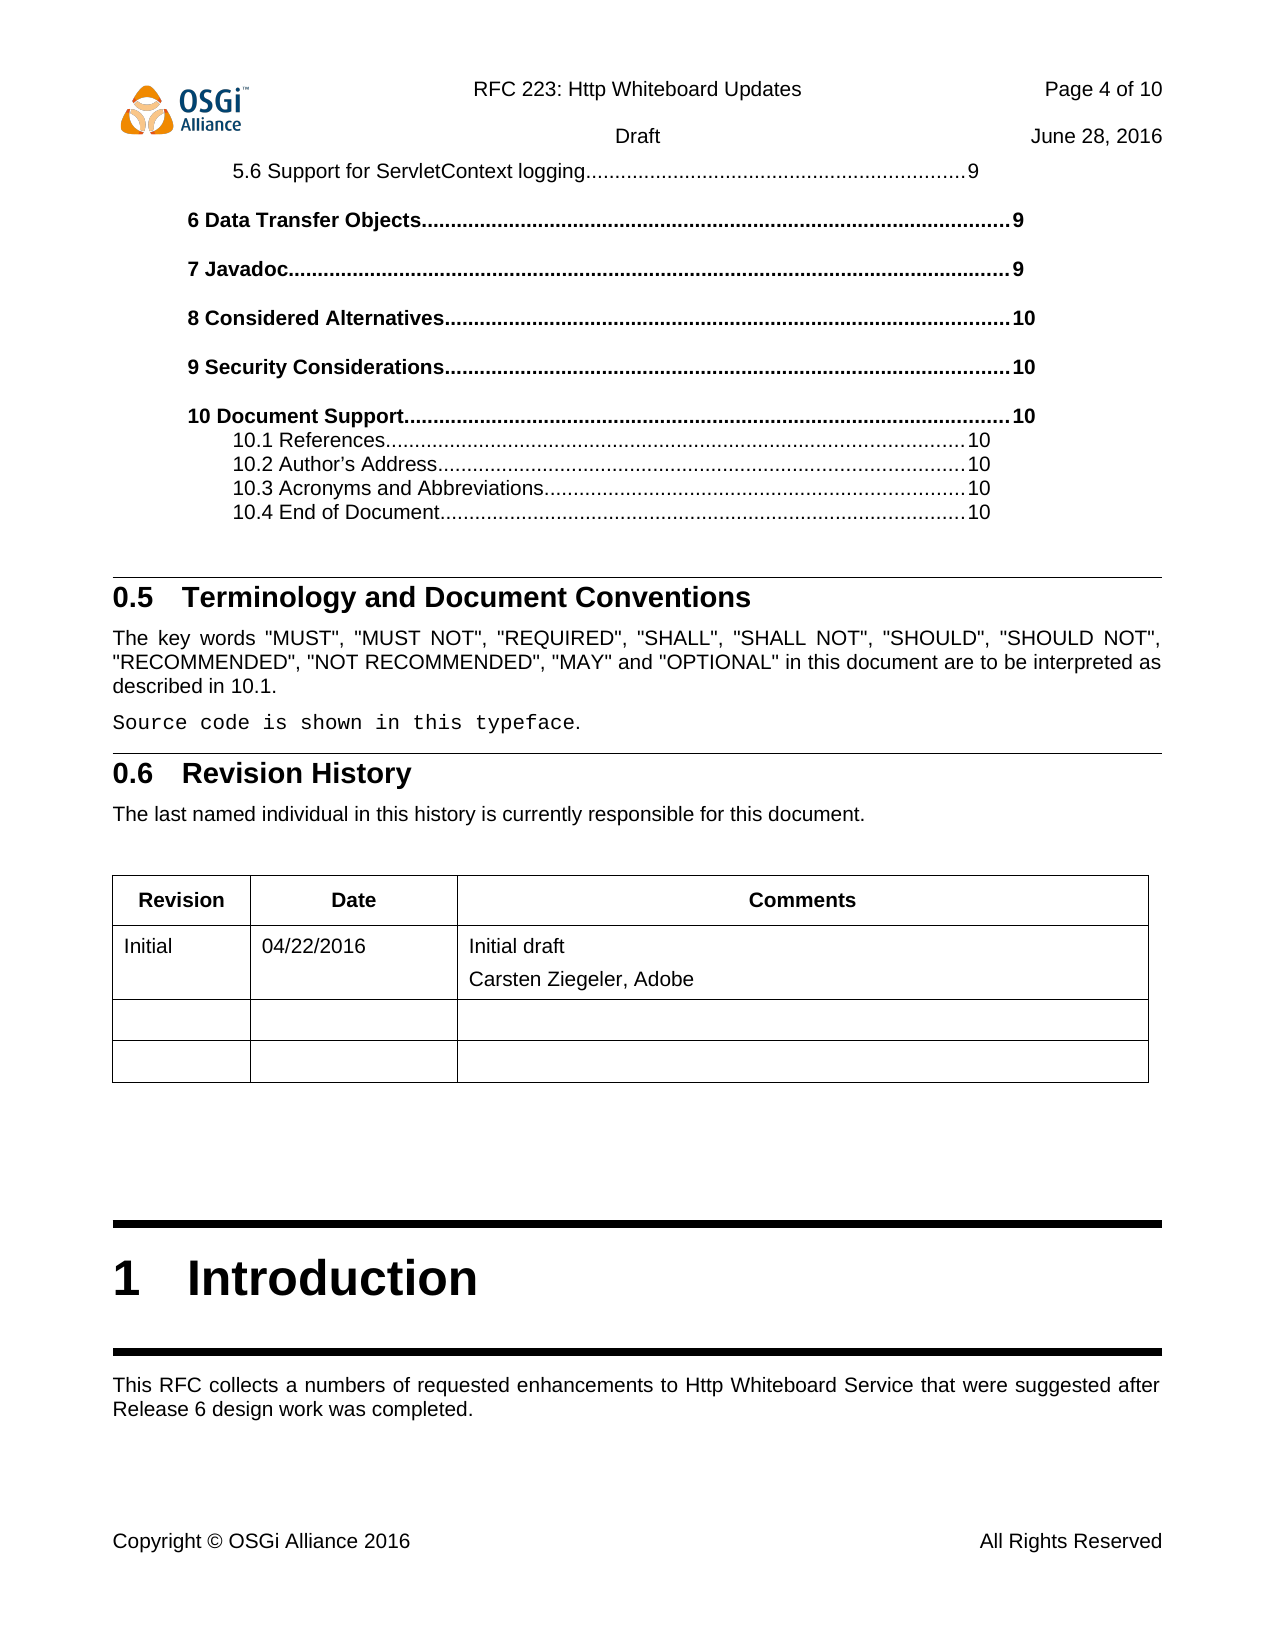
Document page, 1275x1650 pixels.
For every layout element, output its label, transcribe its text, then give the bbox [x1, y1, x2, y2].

table_cell [458, 1041, 1148, 1082]
text Source code is shown in this typeface. [112, 710, 1162, 736]
table_cell [458, 1000, 1148, 1040]
text 10.4 End of Document 10 [232, 499, 1162, 523]
table_header Comments [458, 876, 1148, 925]
text The last named individual in this history is currently responsible for this document. [112, 802, 1162, 826]
text 10.2 Author’s Address 10 [232, 452, 1162, 476]
table_cell [113, 1000, 250, 1040]
text The key words "MUST", "MUST NOT", "REQUIRED", "SHALL", "SHALL NOT", "SHOULD", "SHOULD NOT", "RECOMMENDED", "NOT RECOMMENDED", "MAY" and "OPTIONAL" in this document are to be interpreted as described in 10.1. [112, 626, 1162, 698]
table_cell [251, 1041, 457, 1082]
text 6 Data Transfer Objects 9 [187, 208, 1162, 232]
text 8 Considered Alternatives 10 [187, 306, 1162, 330]
table_header Date [251, 876, 457, 925]
text 9 Security Considerations 10 [187, 355, 1162, 379]
text 10 Document Support 10 [187, 404, 1162, 428]
table_cell Initial draft Carsten Ziegeler, Adobe [458, 926, 1148, 999]
text 10.3 Acronyms and Abbreviations 10 [232, 476, 1162, 499]
table_cell [251, 1000, 457, 1040]
picture [113, 78, 257, 142]
table_cell Initial [113, 926, 250, 999]
text This RFC collects a numbers of requested enhancements to Http Whiteboard Service that were suggested after Release 6 design work was completed. [112, 1373, 1162, 1421]
text 10.1 References 10 [232, 428, 1162, 452]
table_cell 22.04.2016 [251, 926, 457, 999]
subtitle Introduction [112, 1221, 1162, 1356]
table_cell [113, 1041, 250, 1082]
subtitle Terminology and Document Conventions [112, 578, 1162, 613]
table_header Revision [113, 876, 250, 925]
text 7 Javadoc 9 [187, 257, 1162, 281]
subtitle Revision History [112, 754, 1162, 789]
text 5.6 Support for ServletContext logging 9 [232, 159, 1162, 183]
